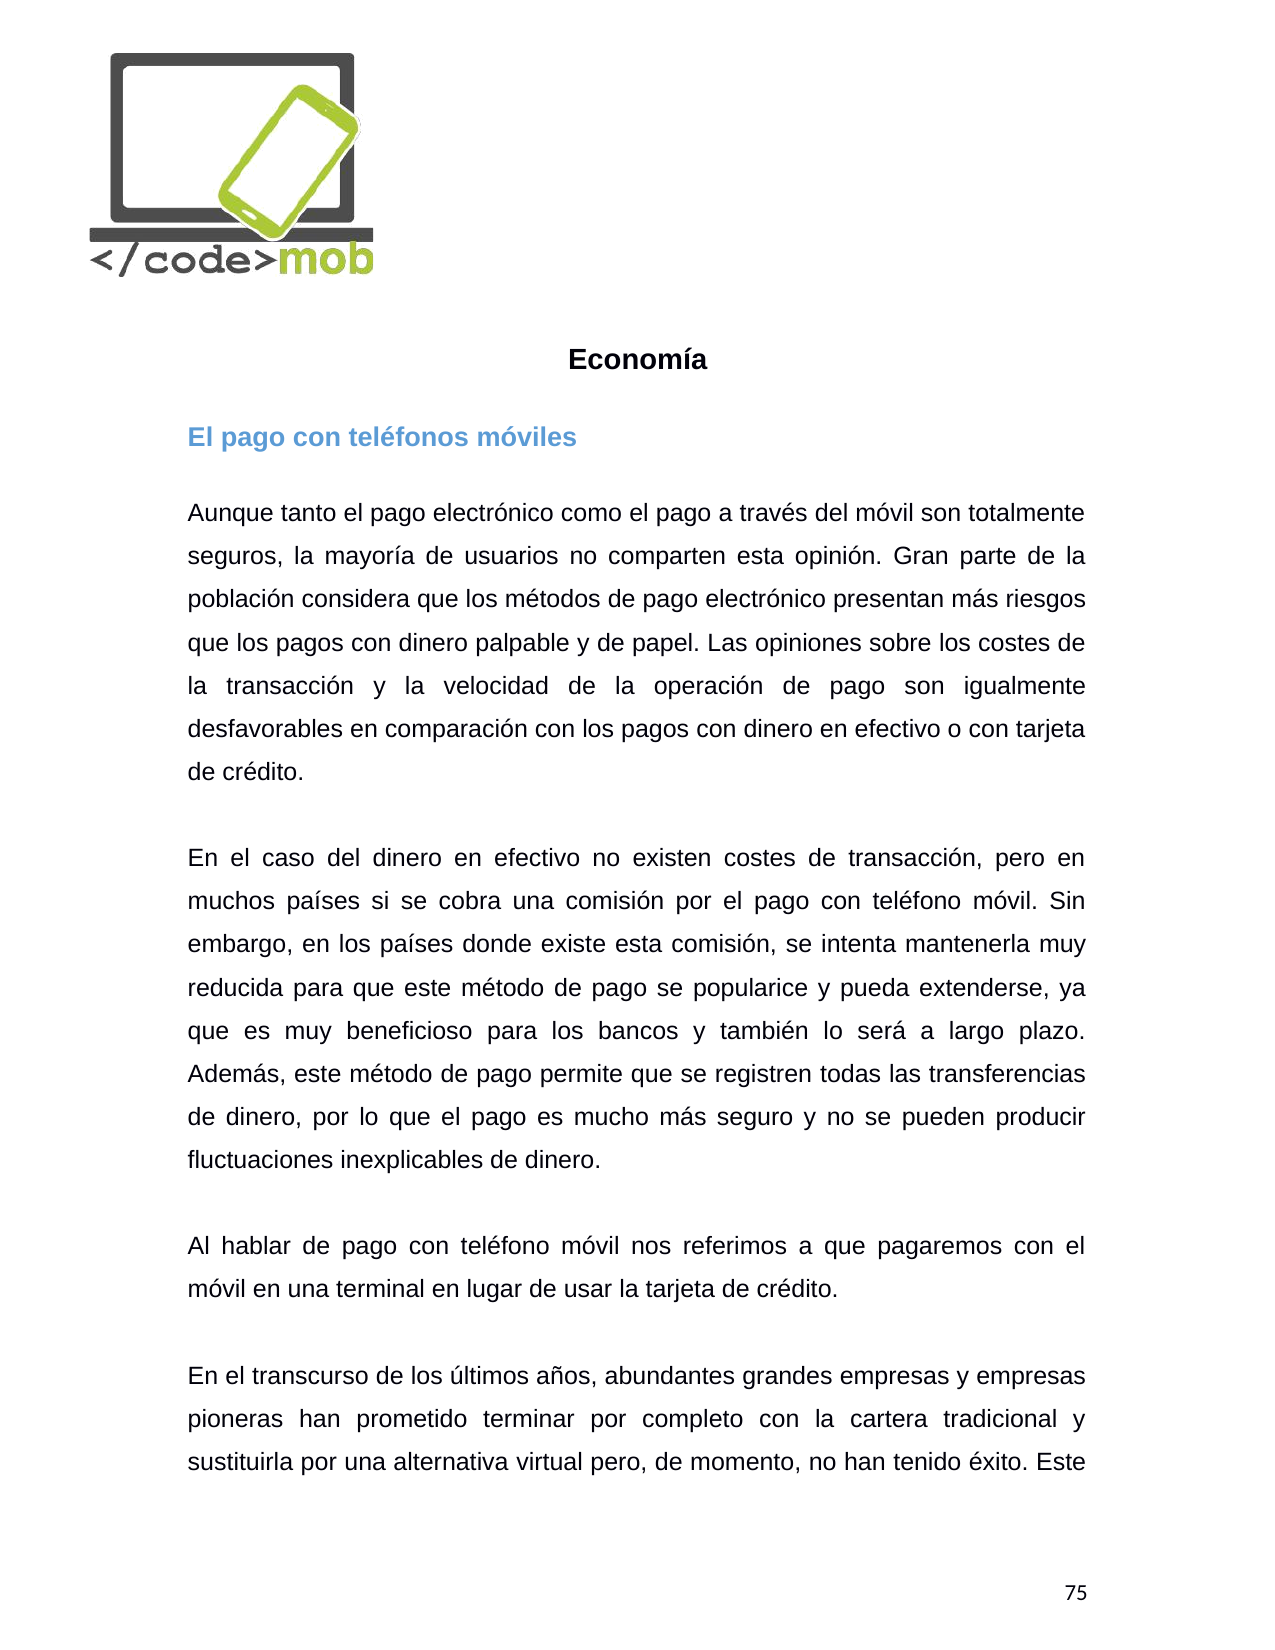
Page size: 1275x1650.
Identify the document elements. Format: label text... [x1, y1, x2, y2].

text Al hablar de pago con teléfono móvil nos referimos a que pagaremos con el móvil en una terminal en lugar de usar la tarjeta de crédito. [187, 1231, 1087, 1303]
subtitle Economía [187, 342, 1087, 376]
text Aunque tanto el pago electrónico como el pago a través del móvil son totalmente seguros, la mayoría de usuarios no comparten esta opinión. Gran parte de la población considera que los métodos de pago electrónico presentan más riesgos que los pagos con dinero palpable y de papel. Las opiniones sobre los costes de la transacción y la velocidad de la operación de pago son igualmente desfavorables en comparación con los pagos con dinero en efectivo o con tarjeta de crédito. [187, 498, 1087, 786]
picture [89, 53, 374, 277]
text En el transcurso de los últimos años, abundantes grandes empresas y empresas pioneras han prometido terminar por completo con la cartera tradicional y sustituirla por una alternativa virtual pero, de momento, no han tenido éxito. Este [187, 1361, 1087, 1476]
text En el caso del dinero en efectivo no existen costes de transacción, pero en muchos países si se cobra una comisión por el pago con teléfono móvil. Sin embargo, en los países donde existe esta comisión, se intenta mantenerla muy reducida para que este método de pago se popularice y pueda extenderse, ya que es muy beneficioso para los bancos y también lo será a largo plazo. Además, este método de pago permite que se registren todas las transferencias de dinero, por lo que el pago es mucho más seguro y no se pueden producir fluctuaciones inexplicables de dinero. [187, 843, 1087, 1174]
subtitle El pago con teléfonos móviles [187, 421, 1087, 453]
